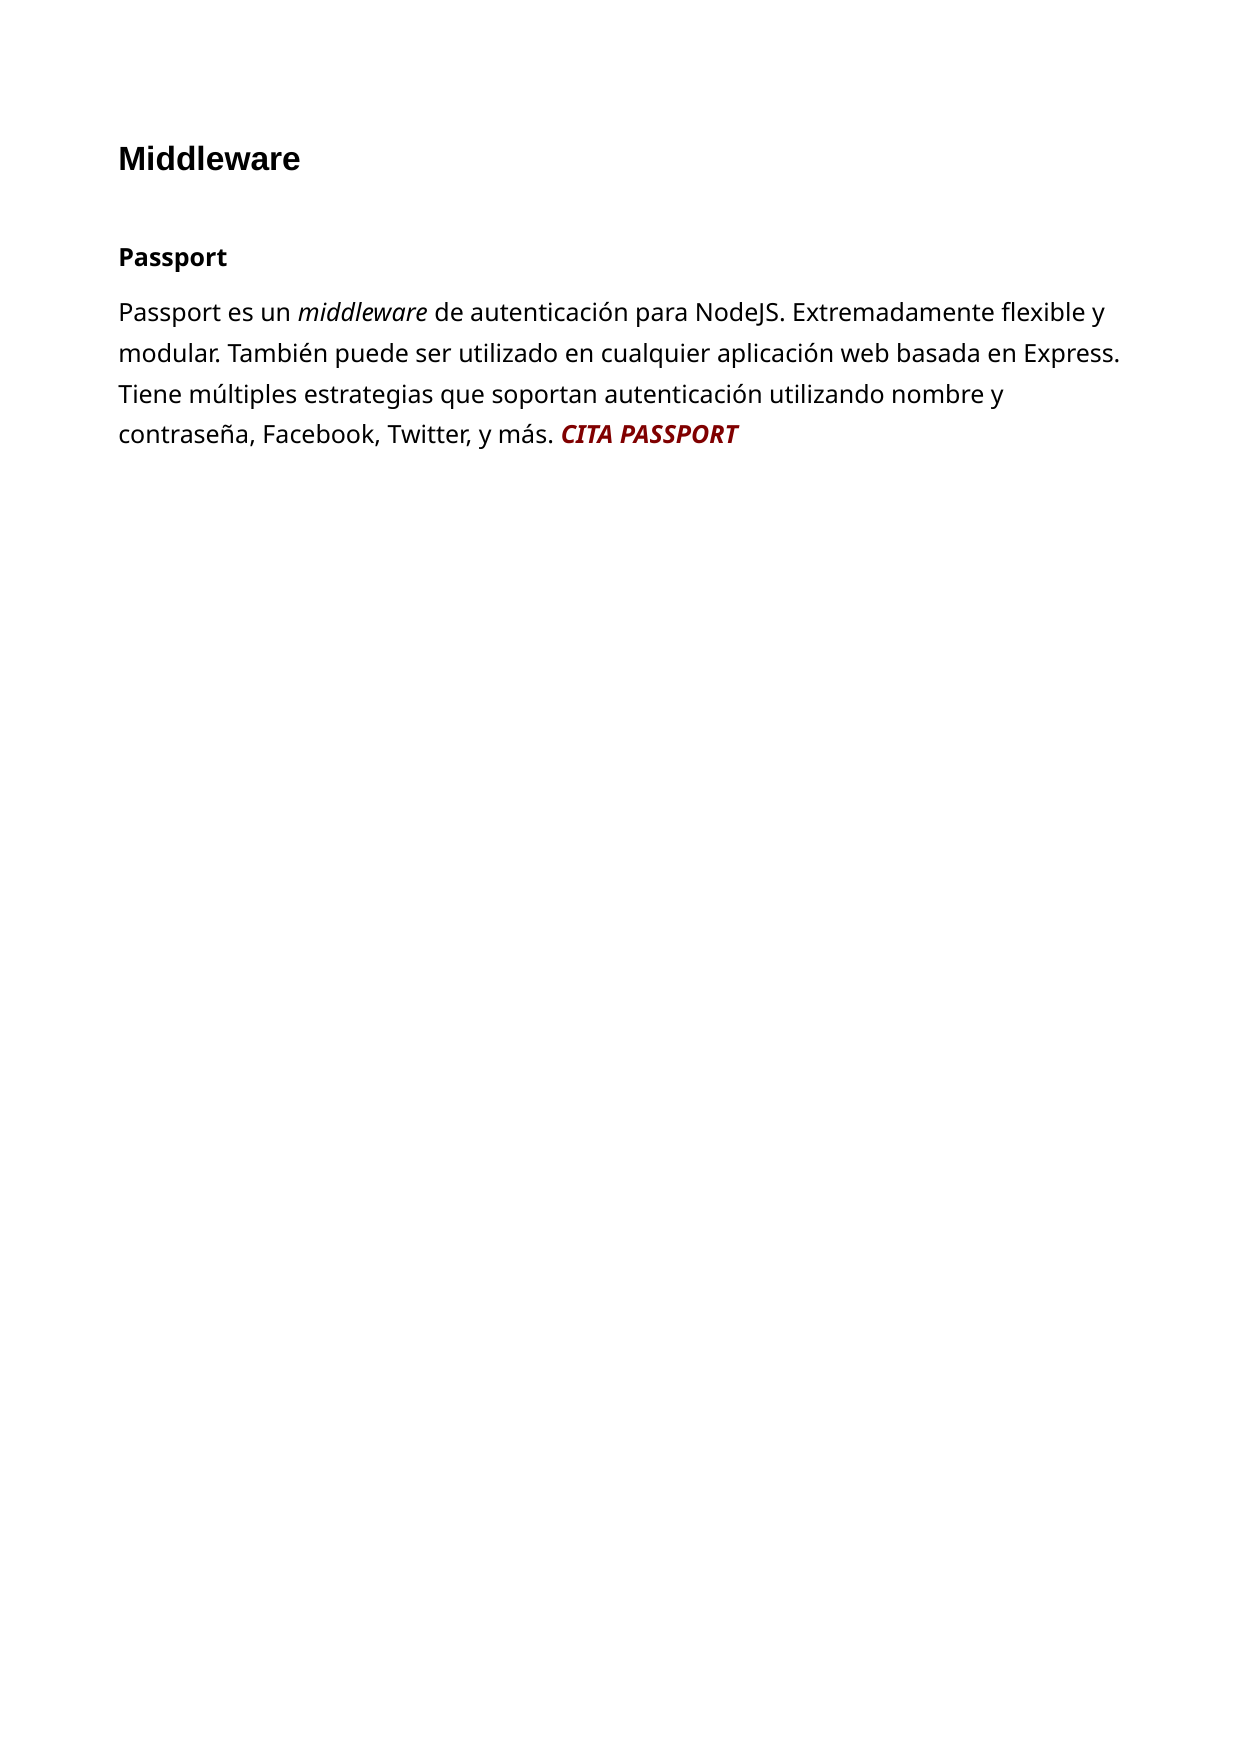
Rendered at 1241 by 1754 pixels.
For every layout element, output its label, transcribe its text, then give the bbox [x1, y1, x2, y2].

subtitle Middleware [118, 139, 1122, 178]
text Passport es un middleware de autenticación para NodeJS. Extremadamente flexible y modular. También puede ser utilizado en cualquier aplicación web basada en Express. Tiene múltiples estrategias que soportan autenticación utilizando nombre y contraseña, Facebook, Twitter, y más. CITA PASSPORT [118, 294, 1122, 451]
text Passport [118, 239, 1122, 273]
